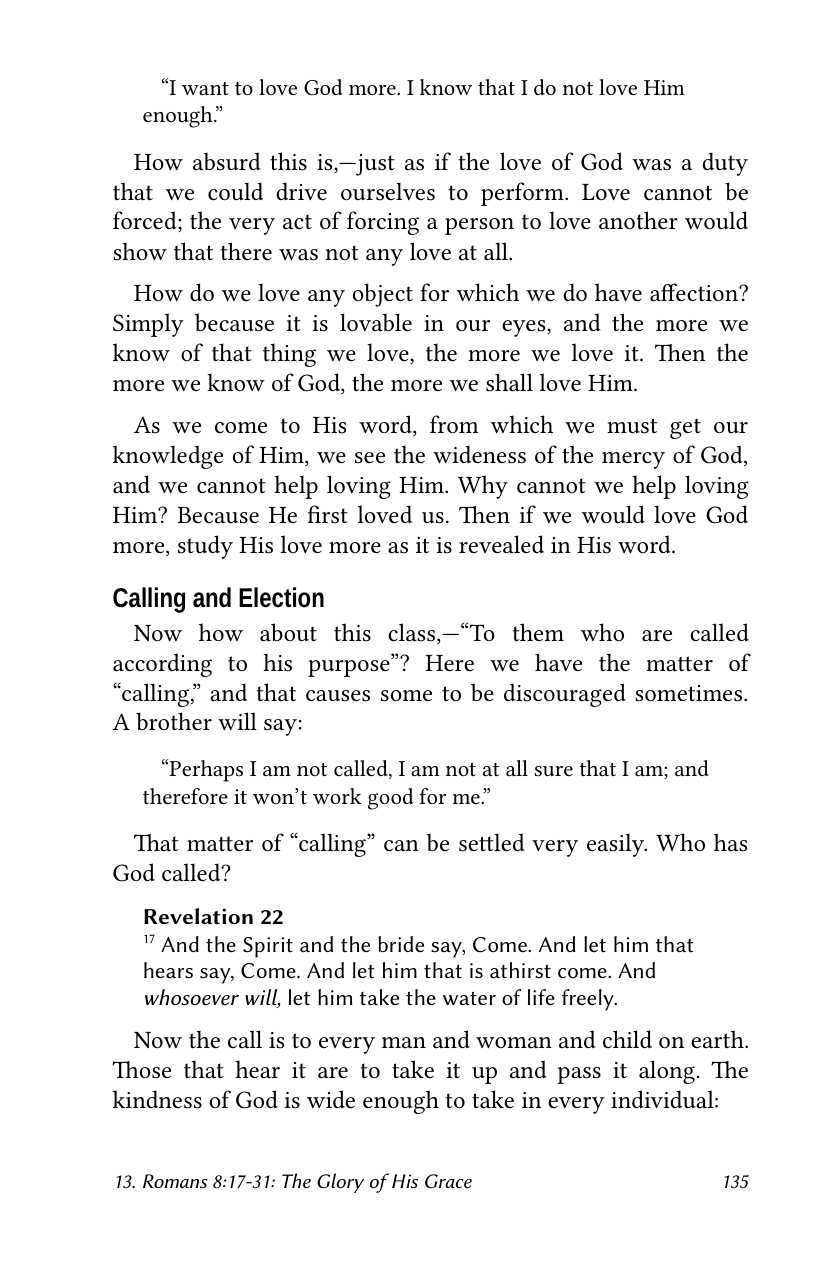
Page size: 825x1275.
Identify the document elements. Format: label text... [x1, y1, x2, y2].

text As we come to His word, from which we must get our knowledge of Him, we see the wideness of the mercy of God, and we cannot help loving Him. Why cannot we help loving Him? Because He first loved us. Then if we would love God more, study His love more as it is revealed in His word. [112, 411, 750, 559]
text Now how about this class,—“To them who are called according to his purpose”? Here we have the matter of “calling,” and that causes some to be discouraged sometimes. A brother will say: [112, 619, 750, 737]
text How do we love any object for which we do have affection? Simply because it is lovable in our eyes, and the more we know of that thing we love, the more we love it. Then the more we know of God, the more we shall love Him. [112, 279, 750, 398]
text Now the call is to every man and woman and child on earth. Those that hear it are to take it up and pass it along. The kindness of God is wide enough to take in every individual: [112, 1027, 750, 1115]
subtitle Calling and Election [112, 582, 750, 613]
text How absurd this is,—just as if the love of God was a duty that we could drive ourselves to perform. Love cannot be forced; the very act of forcing a person to love another would show that there was not any love at all. [112, 148, 750, 266]
text That matter of “calling” can be settled very easily. Who has God called? [112, 829, 750, 888]
text “I want to love God more. I know that I do not love Him enough.” [142, 75, 720, 128]
text 17 And the Spirit and the bride say, Come. And let him that hears say, Come. And let him that is athirst come. And whosoever will, let him take the water of life freely. [142, 932, 720, 1011]
text Revelation 22 [142, 904, 750, 930]
text “Perhaps I am not called, I am not at all sure that I am; and therefore it won’t work good for me.” [142, 756, 720, 810]
